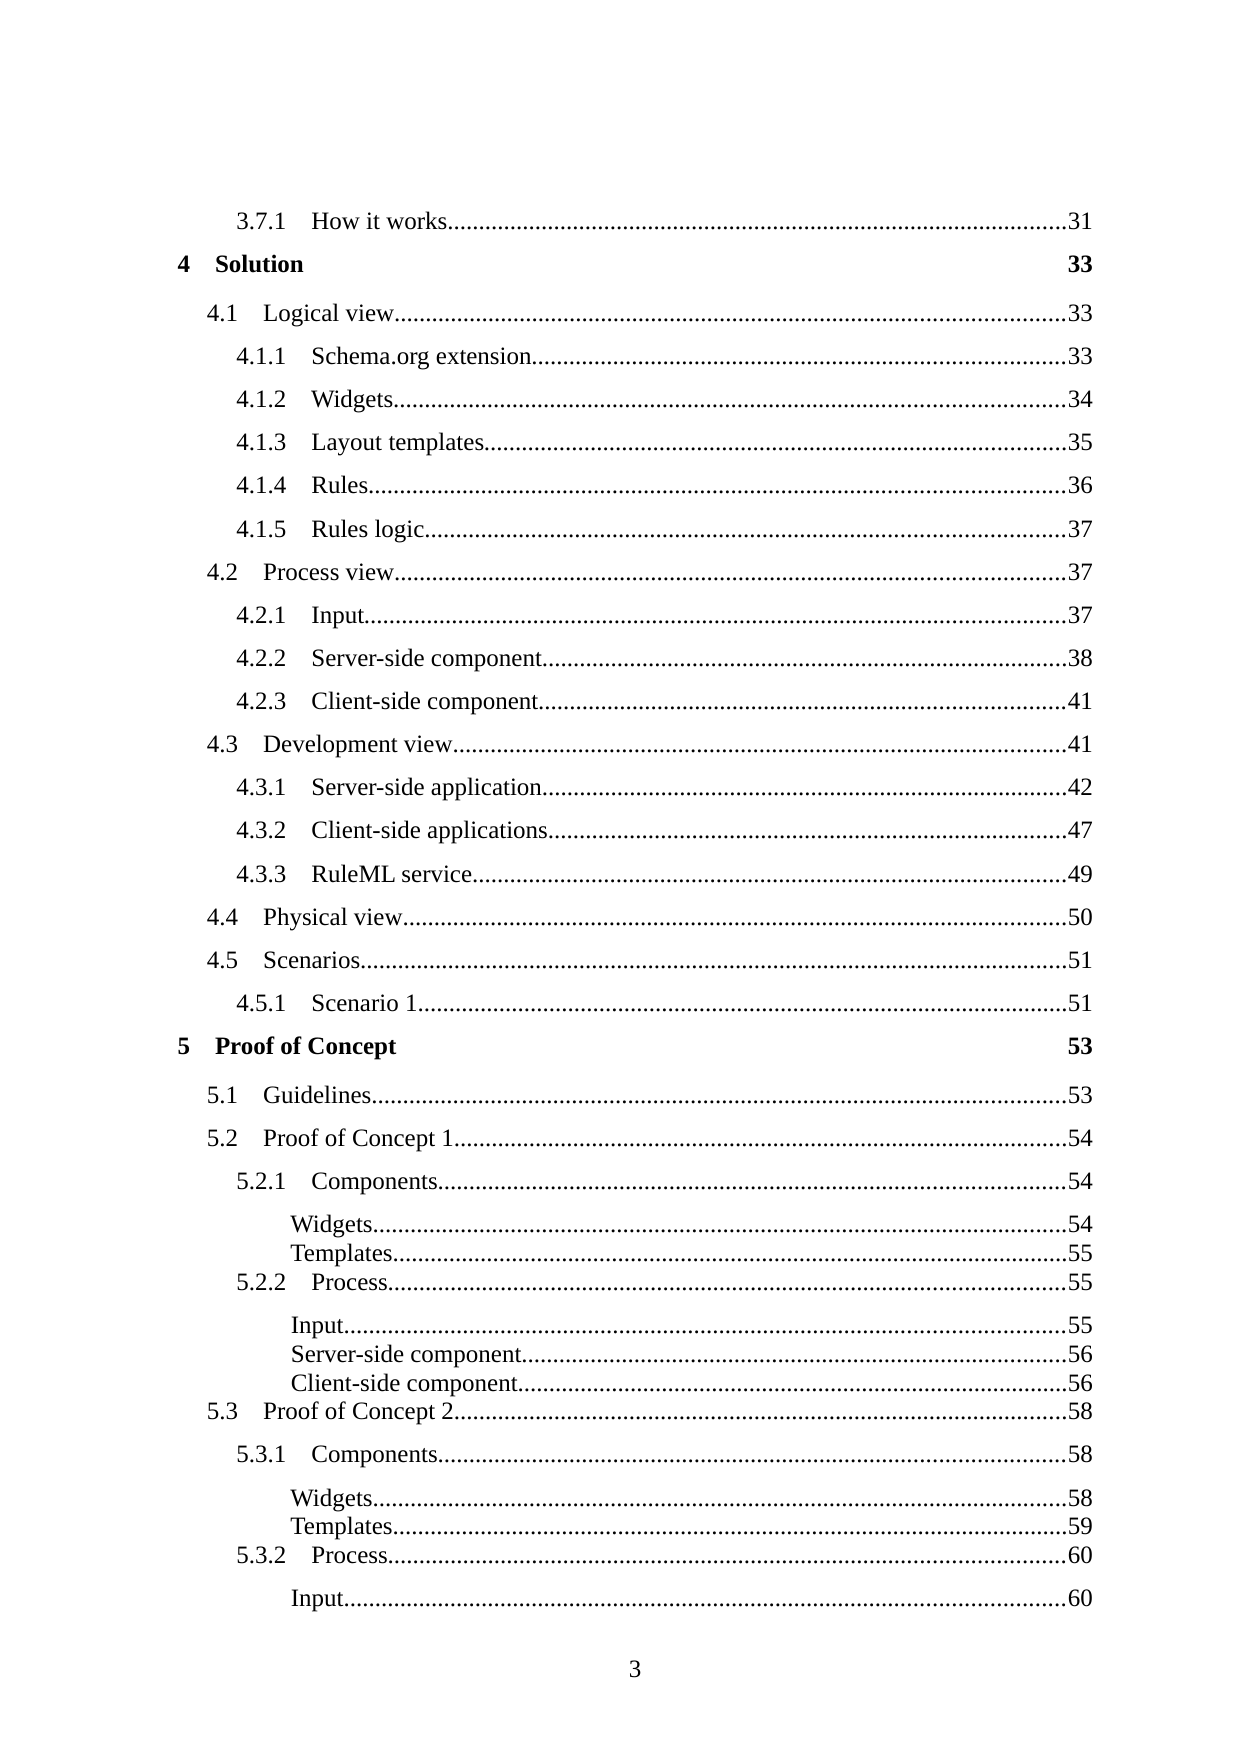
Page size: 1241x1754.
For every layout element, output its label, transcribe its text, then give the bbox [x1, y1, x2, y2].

text 4.1.1 Schema.org extension 33 [236, 341, 1093, 370]
text Input 55 [266, 1310, 1093, 1339]
text 4.3.2 Client-side applications 47 [236, 816, 1093, 844]
text 4.2.1 Input 37 [236, 600, 1093, 629]
text 4.2.2 Server-side component 38 [236, 643, 1093, 672]
text 4.5.1 Scenario 1 51 [236, 988, 1093, 1017]
text 4.4 Physical view 50 [207, 902, 1093, 931]
text 4.1 Logical view 33 [207, 298, 1093, 327]
text 4.5 Scenarios 51 [207, 945, 1093, 974]
text 4.3.3 RuleML service 49 [236, 859, 1093, 887]
text 3.7.1 How it works 31 [236, 206, 1093, 234]
text Templates 59 [266, 1511, 1093, 1540]
text 5.2.2 Process 55 [236, 1267, 1093, 1296]
text Server-side component 56 [266, 1339, 1093, 1368]
text Input 60 [266, 1583, 1093, 1612]
text 4.1.5 Rules logic 37 [236, 514, 1093, 542]
text 4.3 Development view 41 [207, 729, 1093, 758]
text 5.2 Proof of Concept 1 54 [207, 1123, 1093, 1152]
text 5.2.1 Components 54 [236, 1166, 1093, 1195]
text 5.3.2 Process 60 [236, 1540, 1093, 1569]
text Client-side component 56 [266, 1368, 1093, 1396]
text 4.1.3 Layout templates 35 [236, 427, 1093, 456]
text 5.3.1 Components 58 [236, 1439, 1093, 1468]
text Templates 55 [266, 1238, 1093, 1267]
text 4.3.1 Server-side application 42 [236, 772, 1093, 801]
text 5.3 Proof of Concept 2 58 [207, 1396, 1093, 1425]
text 4.2 Process view 37 [207, 557, 1093, 586]
text 4.2.3 Client-side component 41 [236, 686, 1093, 715]
text Widgets 58 [266, 1483, 1093, 1511]
text 5 Proof of Concept 53 [177, 1031, 1093, 1060]
text 5.1 Guidelines 53 [207, 1080, 1093, 1109]
text Widgets 54 [266, 1209, 1093, 1238]
text 4.1.2 Widgets 34 [236, 384, 1093, 413]
text 4.1.4 Rules 36 [236, 471, 1093, 499]
text 4 Solution 33 [177, 249, 1093, 278]
